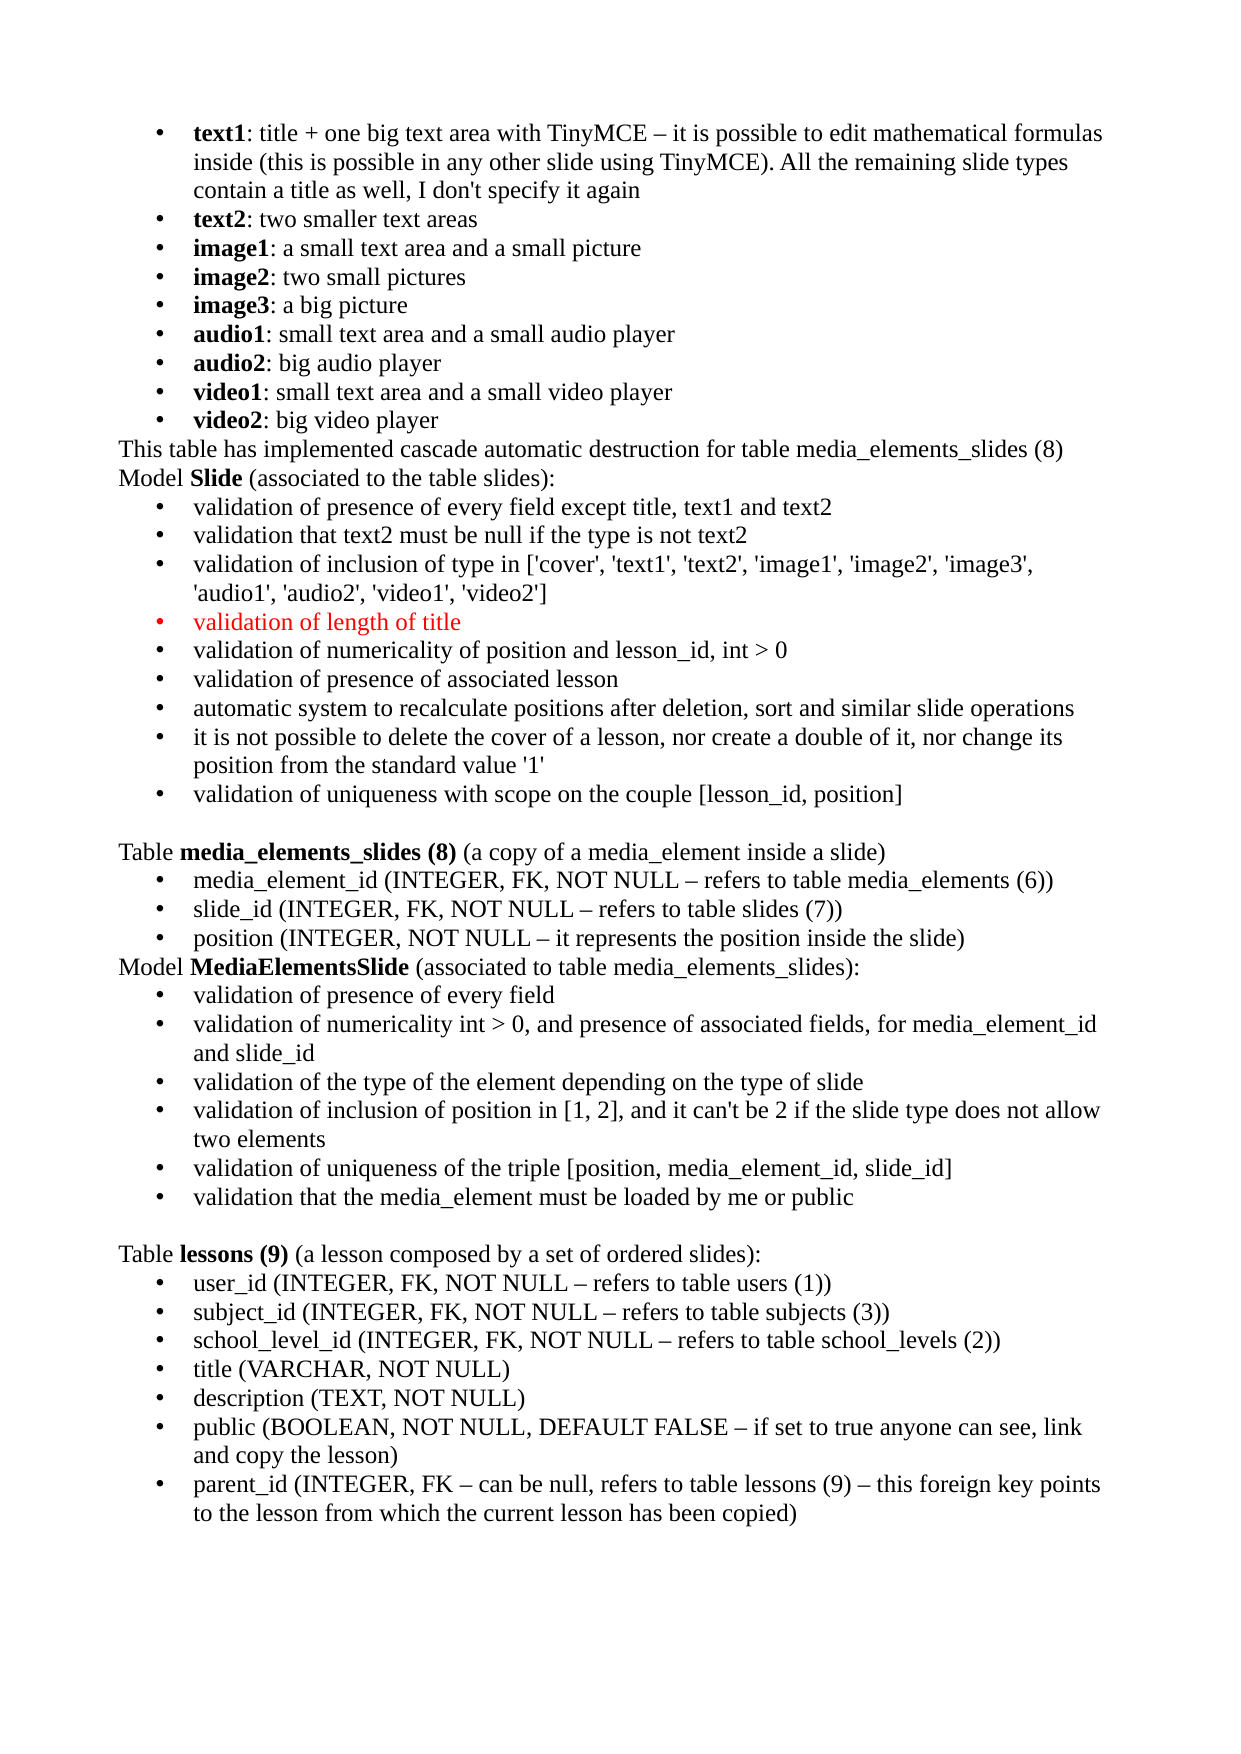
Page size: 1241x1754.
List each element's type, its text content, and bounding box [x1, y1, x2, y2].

text Model MediaElementsSlide (associated to table media_elements_slides): [118, 952, 1122, 981]
list title (VARCHAR, NOT NULL) [156, 1354, 1122, 1383]
list validation of numericality int > 0, and presence of associated fields, for media_element_id and slide_id [156, 1009, 1122, 1067]
list position (INTEGER, NOT NULL – it represents the position inside the slide) [156, 923, 1122, 952]
list validation of inclusion of type in ['cover', 'text1', 'text2', 'image1', 'image2', 'image3', 'audio1', 'audio2', 'video1', 'video2'] [156, 549, 1122, 607]
list media_element_id (INTEGER, FK, NOT NULL – refers to table media_elements (6)) [156, 866, 1122, 894]
list image3: a big picture [156, 291, 1122, 319]
list image1: a small text area and a small picture [156, 233, 1122, 262]
text Table media_elements_slides (8) (a copy of a media_element inside a slide) [118, 837, 1122, 866]
list image2: two small pictures [156, 262, 1122, 291]
list validation that text2 must be null if the type is not text2 [156, 521, 1122, 549]
text Table lessons (9) (a lesson composed by a set of ordered slides): [118, 1239, 1122, 1268]
text Model Slide (associated to the table slides): [118, 463, 1122, 492]
list subject_id (INTEGER, FK, NOT NULL – refers to table subjects (3)) [156, 1297, 1122, 1326]
list description (TEXT, NOT NULL) [156, 1383, 1122, 1412]
list validation of presence of associated lesson [156, 664, 1122, 693]
list it is not possible to delete the cover of a lesson, nor create a double of it, nor change its position from the standard value '1' [156, 722, 1122, 779]
list validation of inclusion of position in [1, 2], and it can't be 2 if the slide type does not allow two elements [156, 1096, 1122, 1153]
list audio1: small text area and a small audio player [156, 319, 1122, 348]
list validation of uniqueness of the triple [position, media_element_id, slide_id] [156, 1153, 1122, 1182]
list automatic system to recalculate positions after deletion, sort and similar slide operations [156, 693, 1122, 722]
list validation of presence of every field except title, text1 and text2 [156, 492, 1122, 521]
list validation of the type of the element depending on the type of slide [156, 1067, 1122, 1096]
list text2: two smaller text areas [156, 204, 1122, 233]
text This table has implemented cascade automatic destruction for table media_elements_slides (8) [118, 434, 1122, 463]
list text1: title + one big text area with TinyMCE – it is possible to edit mathematical formulas inside (this is possible in any other slide using TinyMCE). All the remaining slide types contain a title as well, I don't specify it again [156, 118, 1122, 204]
list validation of presence of every field [156, 981, 1122, 1009]
list validation of length of title [156, 607, 1122, 636]
list school_level_id (INTEGER, FK, NOT NULL – refers to table school_levels (2)) [156, 1326, 1122, 1354]
list audio2: big audio player [156, 348, 1122, 377]
list validation that the media_element must be loaded by me or public [156, 1182, 1122, 1211]
list video2: big video player [156, 406, 1122, 434]
list parent_id (INTEGER, FK – can be null, refers to table lessons (9) – this foreign key points to the lesson from which the current lesson has been copied) [156, 1469, 1122, 1527]
list public (BOOLEAN, NOT NULL, DEFAULT FALSE – if set to true anyone can see, link and copy the lesson) [156, 1412, 1122, 1469]
list validation of uniqueness with scope on the couple [lesson_id, position] [156, 779, 1122, 808]
list validation of numericality of position and lesson_id, int > 0 [156, 636, 1122, 664]
list video1: small text area and a small video player [156, 377, 1122, 406]
list slide_id (INTEGER, FK, NOT NULL – refers to table slides (7)) [156, 894, 1122, 923]
list user_id (INTEGER, FK, NOT NULL – refers to table users (1)) [156, 1268, 1122, 1297]
